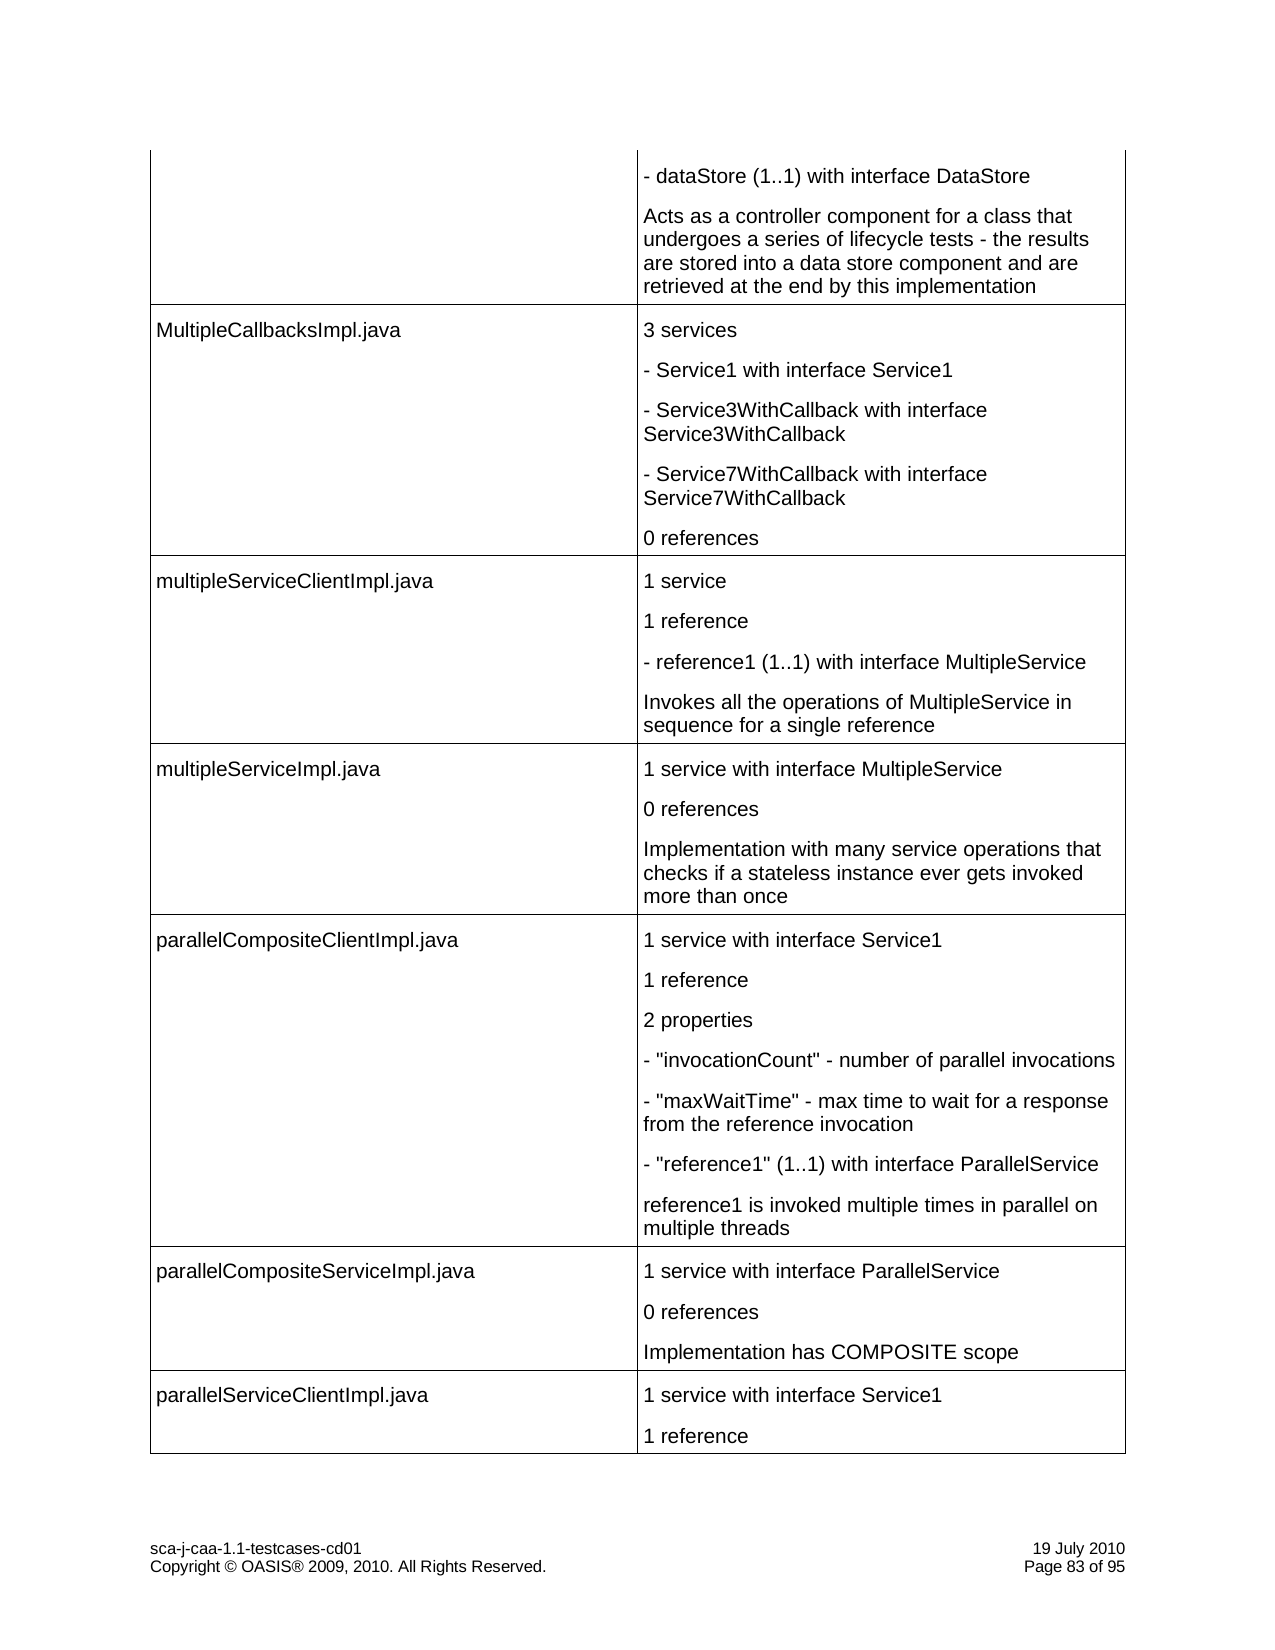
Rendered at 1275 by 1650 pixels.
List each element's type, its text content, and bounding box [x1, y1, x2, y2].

table_cell 3 services - Service1 with interface Service1 - Service3WithCallback with interface Service3WithCallback - Service7WithCallback with interface Service7WithCallback 0 references [638, 305, 1125, 555]
table_cell parallelCompositeServiceImpl.java [151, 1247, 637, 1370]
table_cell MultipleCallbacksImpl.java [151, 305, 637, 555]
table_cell 1 service with interface Service1 1 reference 2 properties - "invocationCount" - number of parallel invocations - "maxWaitTime" - max time to wait for a response from the reference invocation - "reference1" (1..1) with interface ParallelService reference1 is invoked multiple times in parallel on multiple threads [638, 915, 1125, 1246]
table_cell multipleServiceImpl.java [151, 744, 637, 914]
table_cell [151, 150, 637, 304]
table_cell parallelServiceClientImpl.java [151, 1371, 637, 1453]
table_cell 1 service with interface MultipleService 0 references Implementation with many service operations that checks if a stateless instance ever gets invoked more than once [638, 744, 1125, 914]
table_cell multipleServiceClientImpl.java [151, 556, 637, 743]
table_cell 1 service with interface ParallelService 0 references Implementation has COMPOSITE scope [638, 1247, 1125, 1370]
table_cell 1 service with interface Service1 1 reference [638, 1371, 1125, 1453]
table_cell parallelCompositeClientImpl.java [151, 915, 637, 1246]
table_cell 1 service 1 reference - reference1 (1..1) with interface MultipleService Invokes all the operations of MultipleService in sequence for a single reference [638, 556, 1125, 743]
table_cell - dataStore (1..1) with interface DataStore Acts as a controller component for a class that undergoes a series of lifecycle tests - the results are stored into a data store component and are retrieved at the end by this implementation [638, 150, 1125, 304]
